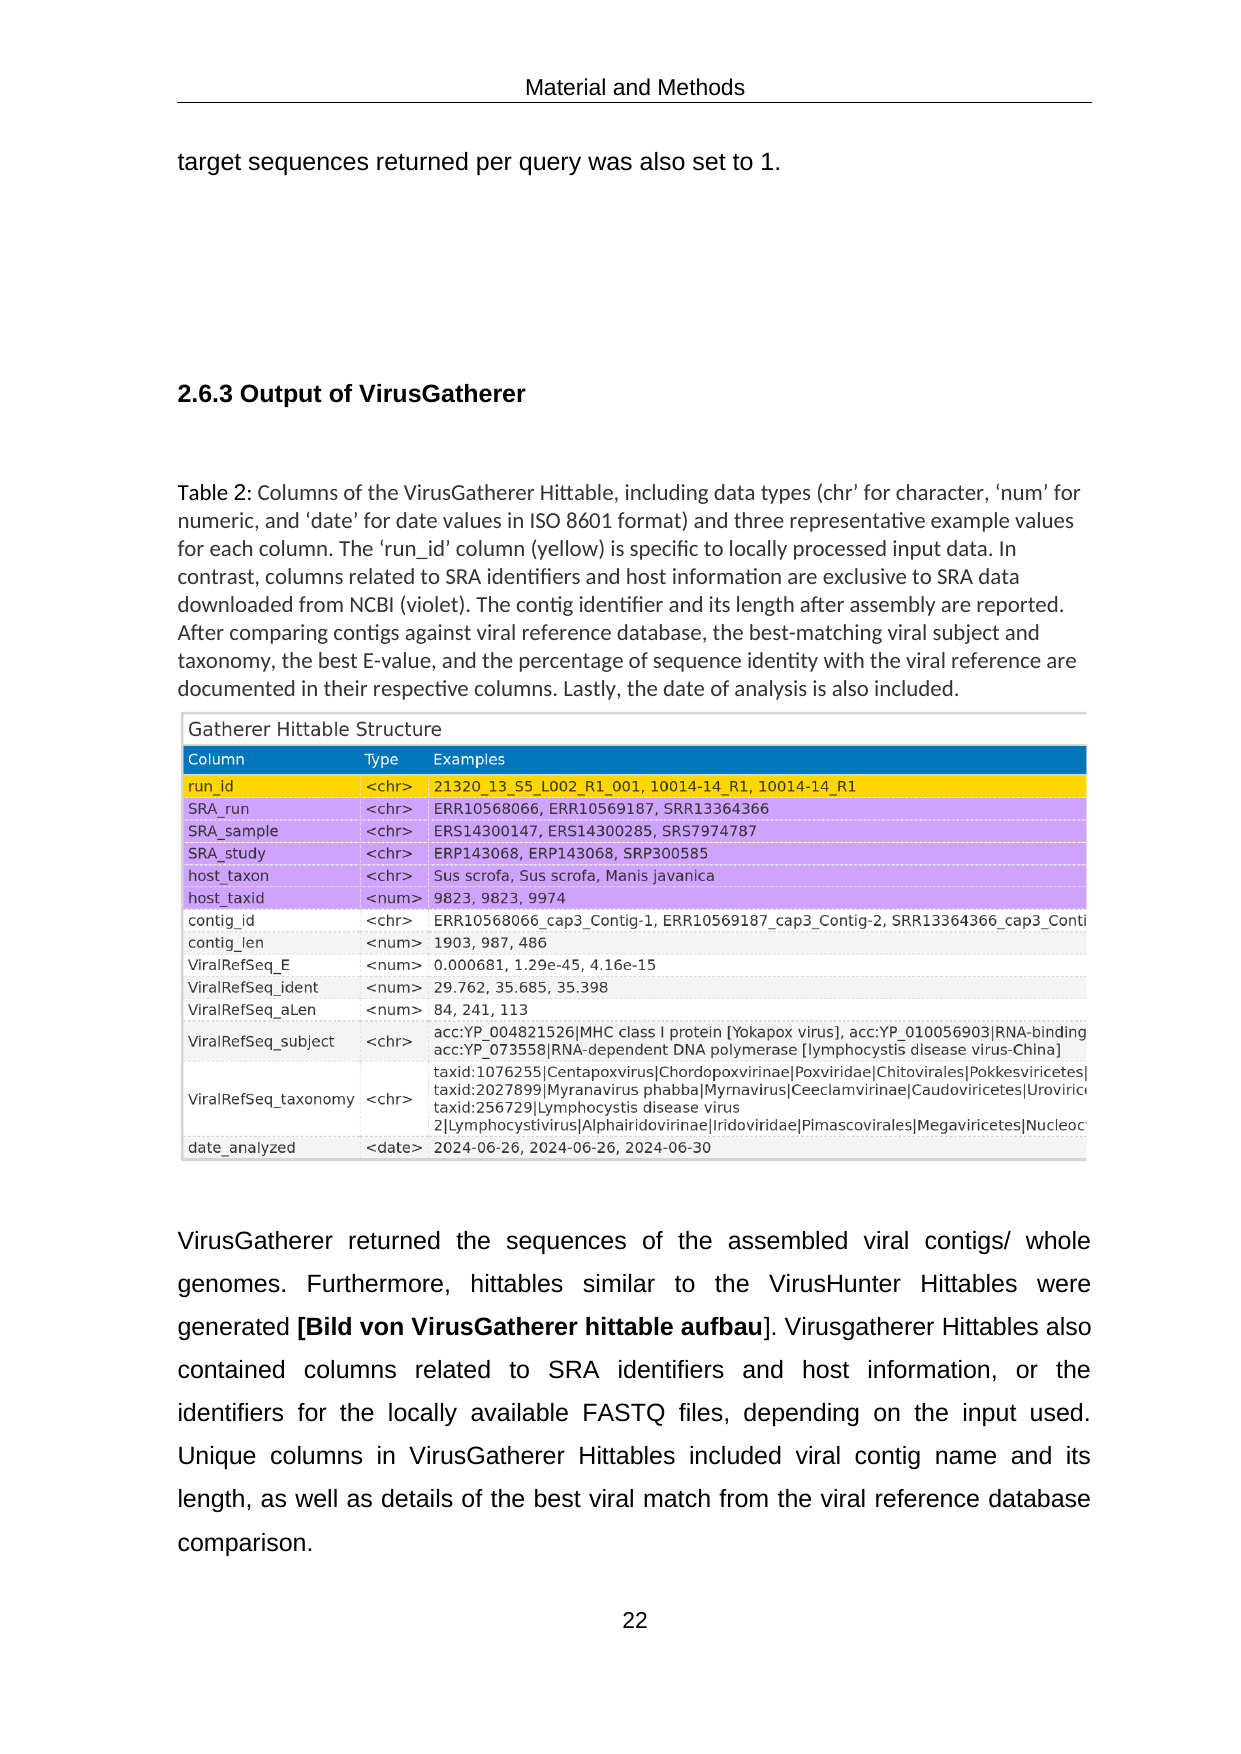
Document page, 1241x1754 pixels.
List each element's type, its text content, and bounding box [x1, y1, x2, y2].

text target sequences returned per query was also set to 1. [177, 147, 1092, 176]
text VirusGatherer returned the sequences of the assembled viral contigs/ whole genomes. Furthermore, hittables similar to the VirusHunter Hittables were generated [Bild von VirusGatherer hittable aufbau]. Virusgatherer Hittables also contained columns related to SRA identifiers and host information, or the identifiers for the locally available FASTQ files, depending on the input used. Unique columns in VirusGatherer Hittables included viral contig name and its length, as well as details of the best viral match from the viral reference database comparison. [177, 1226, 1092, 1556]
subtitle 2.6.3 Output of VirusGatherer [177, 379, 1092, 408]
text Table 2: Columns of the VirusGatherer Hittable, including data types (chr’ for character, ‘num’ for numeric, and ‘date’ for date values in ISO 8601 format) and three representative example values for each column. The ‘run_id’ column (yellow) is specific to locally processed input data. In contrast, columns related to SRA identifiers and host information are exclusive to SRA data downloaded from NCBI (violet). The contig identifier and its length after assembly are reported. After comparing contigs against viral reference database, the best-matching viral subject and taxonomy, the best E-value, and the percentage of sequence identity with the viral reference are documented in their respective columns. Lastly, the date of analysis is also included. [177, 478, 1092, 703]
